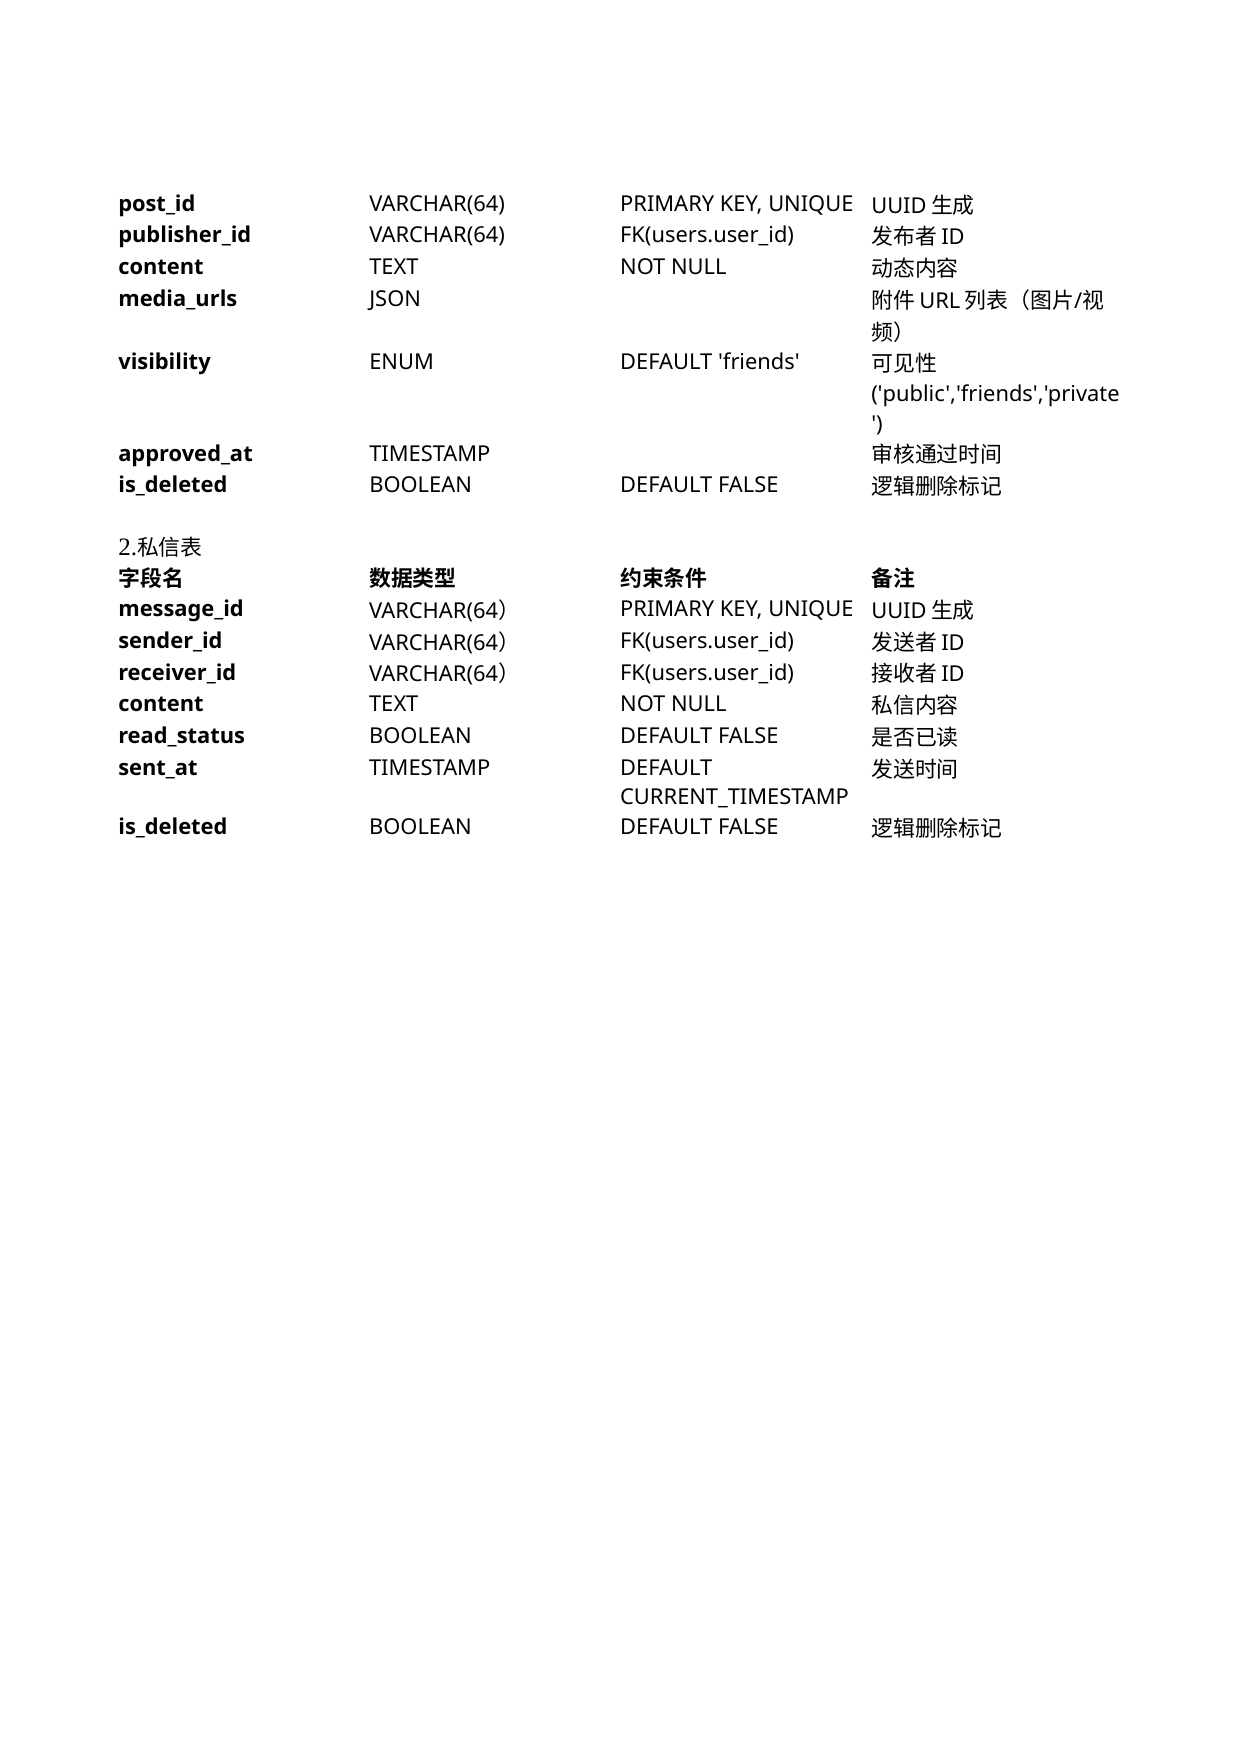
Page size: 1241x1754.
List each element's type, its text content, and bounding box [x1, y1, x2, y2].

table_cell 是否已读 [871, 720, 1122, 752]
table_cell PRIMARY KEY, UNIQUE [620, 593, 871, 625]
table_cell UUID生成 [871, 188, 1122, 219]
table_cell 接收者ID [871, 656, 1122, 688]
table_cell UUID生成 [871, 593, 1122, 625]
table_cell 附件URL列表（图片/视频） [871, 283, 1122, 346]
table_cell visibility [118, 346, 369, 437]
table_cell post_id [118, 188, 369, 219]
table_header 数据类型 [369, 561, 620, 593]
table_cell [620, 283, 871, 346]
table_cell read_status [118, 720, 369, 752]
table_cell 发送者ID [871, 625, 1122, 656]
table_cell 发送时间 [871, 752, 1122, 811]
table_cell TIMESTAMP [369, 438, 620, 469]
table_header 字段名 [118, 561, 369, 593]
table_header 约束条件 [620, 561, 871, 593]
table_cell 逻辑删除标记 [871, 811, 1122, 843]
table_cell DEFAULT FALSE [620, 469, 871, 501]
text 2.私信表 [118, 529, 1122, 561]
table_cell sender_id [118, 625, 369, 656]
table_cell PRIMARY KEY, UNIQUE [620, 188, 871, 219]
table_cell VARCHAR(64） [369, 625, 620, 656]
table_cell 发布者ID [871, 219, 1122, 251]
table_cell BOOLEAN [369, 469, 620, 501]
table_cell message_id [118, 593, 369, 625]
table_cell 审核通过时间 [871, 438, 1122, 469]
table_cell JSON [369, 283, 620, 346]
table_cell VARCHAR(64) [369, 188, 620, 219]
table_cell is_deleted [118, 811, 369, 843]
table_cell media_urls [118, 283, 369, 346]
table_cell DEFAULT CURRENT_TIMESTAMP [620, 752, 871, 811]
table_cell FK(users.user_id) [620, 656, 871, 688]
table_cell NOT NULL [620, 251, 871, 283]
table_cell VARCHAR(64） [369, 656, 620, 688]
table_cell BOOLEAN [369, 720, 620, 752]
table_cell receiver_id [118, 656, 369, 688]
table_header 备注 [871, 561, 1122, 593]
table_cell DEFAULT 'friends' [620, 346, 871, 437]
table_cell BOOLEAN [369, 811, 620, 843]
table_cell FK(users.user_id) [620, 219, 871, 251]
table_cell DEFAULT FALSE [620, 811, 871, 843]
table_cell TIMESTAMP [369, 752, 620, 811]
table_cell ENUM [369, 346, 620, 437]
table_cell FK(users.user_id) [620, 625, 871, 656]
table_cell NOT NULL [620, 688, 871, 720]
table_cell approved_at [118, 438, 369, 469]
table_cell VARCHAR(64) [369, 219, 620, 251]
table_cell sent_at [118, 752, 369, 811]
table_cell publisher_id [118, 219, 369, 251]
table_cell TEXT [369, 688, 620, 720]
table_cell [620, 438, 871, 469]
table_cell DEFAULT FALSE [620, 720, 871, 752]
table_cell 可见性 ('public','friends','private') [871, 346, 1122, 437]
table_cell content [118, 251, 369, 283]
table_cell TEXT [369, 251, 620, 283]
table_cell 动态内容 [871, 251, 1122, 283]
table_cell 私信内容 [871, 688, 1122, 720]
table_cell 逻辑删除标记 [871, 469, 1122, 501]
table_cell VARCHAR(64） [369, 593, 620, 625]
table_cell content [118, 688, 369, 720]
table_cell is_deleted [118, 469, 369, 501]
